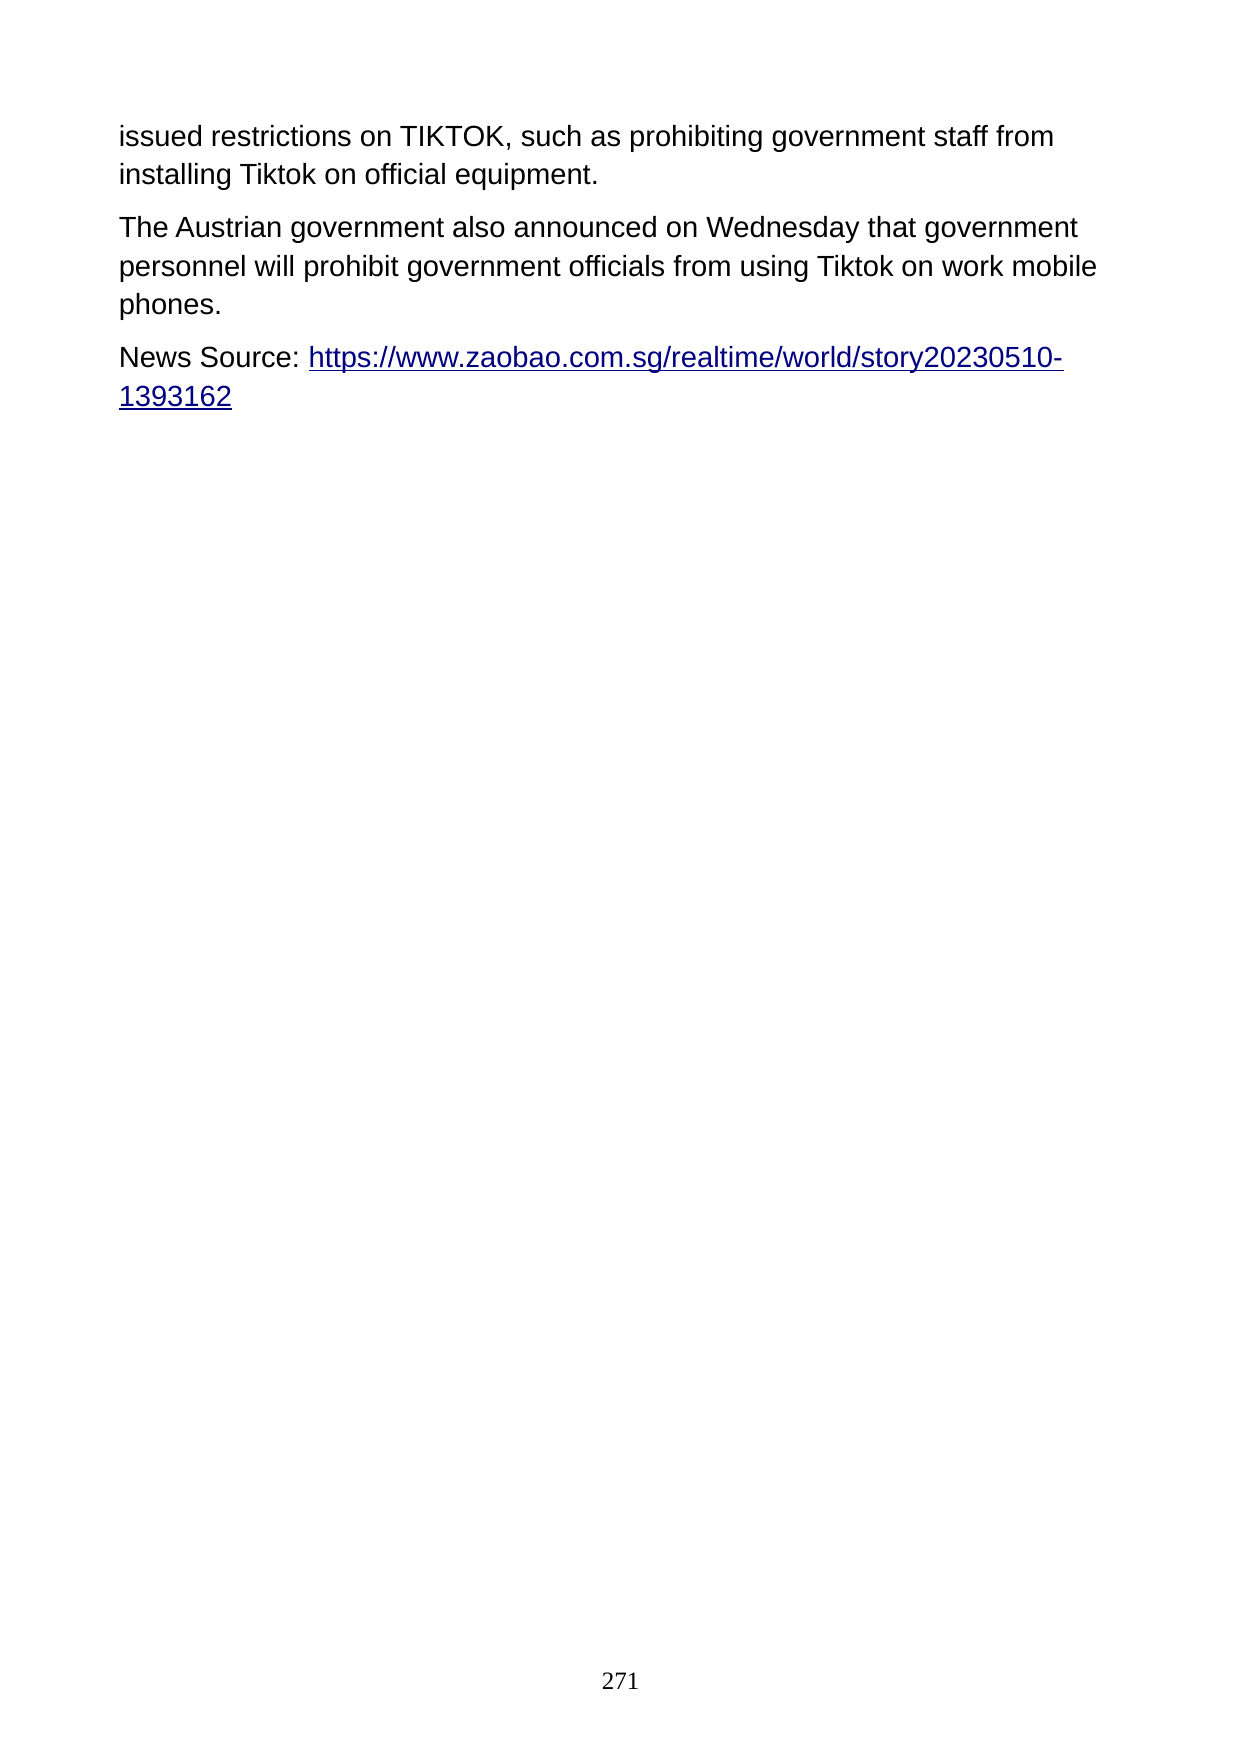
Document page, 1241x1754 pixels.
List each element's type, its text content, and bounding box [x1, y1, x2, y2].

text issued restrictions on TIKTOK, such as prohibiting government staff from installing Tiktok on official equipment. [118, 118, 1122, 191]
text News Source: https://www.zaobao.com.sg/realtime/world/story20230510-1393162 [118, 340, 1122, 412]
text The Austrian government also announced on Wednesday that government personnel will prohibit government officials from using Tiktok on work mobile phones. [118, 210, 1122, 321]
